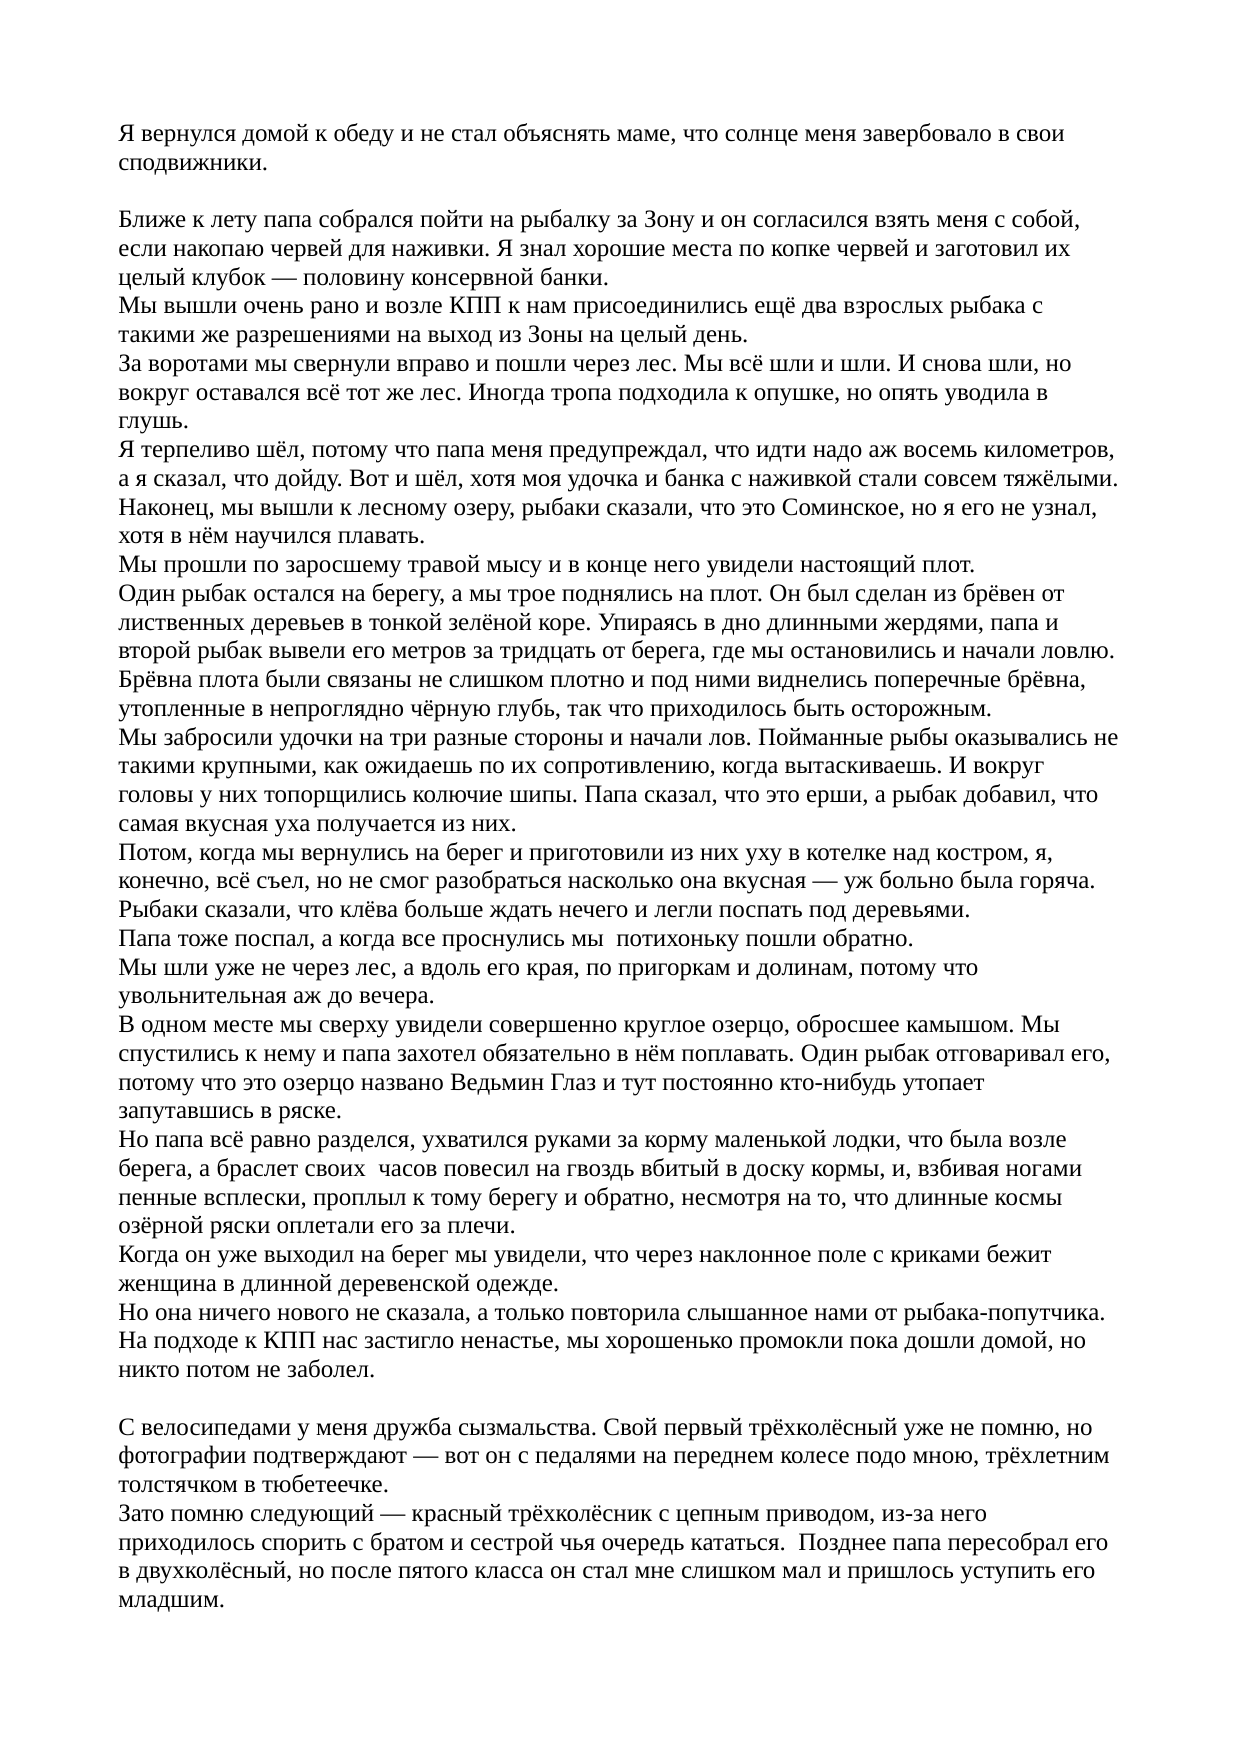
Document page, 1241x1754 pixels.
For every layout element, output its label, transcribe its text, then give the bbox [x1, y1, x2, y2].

text Мы прошли по заросшему травой мысу и в конце него увидели настоящий плот. [118, 549, 1122, 578]
text Брёвна плота были связаны не слишком плотно и под ними виднелись поперечные брёвна, утопленные в непроглядно чёрную глубь, так что приходилось быть осторожным. [118, 664, 1122, 722]
text Наконец, мы вышли к лесному озеру, рыбаки сказали, что это Соминское, но я его не узнал, хотя в нём научился плавать. [118, 492, 1122, 549]
text Но она ничего нового не сказала, а только повторила слышанное нами от рыбака-попутчика. [118, 1297, 1122, 1326]
text За воротами мы свернули вправо и пошли через лес. Мы всё шли и шли. И снова шли, но вокруг оставался всё тот же лес. Иногда тропа подходила к опушке, но опять уводила в глушь. [118, 348, 1122, 434]
text Я вернулся домой к обеду и не стал объяснять маме, что солнце меня завербовало в свои сподвижники. [118, 118, 1122, 176]
text Когда он уже выходил на берег мы увидели, что через наклонное поле с криками бежит женщина в длинной деревенской одежде. [118, 1239, 1122, 1297]
text На подходе к КПП нас застигло ненастье, мы хорошенько промокли пока дошли домой, но никто потом не заболел. [118, 1326, 1122, 1383]
text Рыбаки сказали, что клёва больше ждать нечего и легли поспать под деревьями. [118, 894, 1122, 923]
text Но папа всё равно разделся, ухватился руками за корму маленькой лодки, что была возле берега, а браслет своих часов повесил на гвоздь вбитый в доску кормы, и, взбивая ногами пенные всплески, проплыл к тому берегу и обратно, несмотря на то, что длинные космы озёрной ряски оплетали его за плечи. [118, 1124, 1122, 1239]
text Мы шли уже не через лес, а вдоль его края, по пригоркам и долинам, потому что увольнительная аж до вечера. [118, 952, 1122, 1009]
text Потом, когда мы вернулись на берег и приготовили из них уху в котелке над костром, я, конечно, всё съел, но не смог разобраться насколько она вкусная — уж больно была горяча. [118, 837, 1122, 894]
text Зато помню следующий — красный трёхколёсник с цепным приводом, из-за него приходилось спорить с братом и сестрой чья очередь кататься. Позднее папа пересобрал его в двухколёсный, но после пятого класса он стал мне слишком мал и пришлось уступить его младшим. [118, 1498, 1122, 1613]
text Папа тоже поспал, а когда все проснулись мы потихоньку пошли обратно. [118, 923, 1122, 952]
text Я терпеливо шёл, потому что папа меня предупреждал, что идти надо аж восемь километров, а я сказал, что дойду. Вот и шёл, хотя моя удочка и банка с наживкой стали совсем тяжёлыми. [118, 434, 1122, 492]
text Мы вышли очень рано и возле КПП к нам присоединились ещё два взрослых рыбака с такими же разрешениями на выход из Зоны на целый день. [118, 291, 1122, 348]
text В одном месте мы сверху увидели совершенно круглое озерцо, обросшее камышом. Мы спустились к нему и папа захотел обязательно в нём поплавать. Один рыбак отговаривал его, потому что это озерцо названо Ведьмин Глаз и тут постоянно кто-нибудь утопает запутавшись в ряске. [118, 1009, 1122, 1124]
text Мы забросили удочки на три разные стороны и начали лов. Пойманные рыбы оказывались не такими крупными, как ожидаешь по их сопротивлению, когда вытаскиваешь. И вокруг головы у них топорщились колючие шипы. Папа сказал, что это ерши, а рыбак добавил, что самая вкусная уха получается из них. [118, 722, 1122, 837]
text Ближе к лету папа собрался пойти на рыбалку за Зону и он согласился взять меня с собой, если накопаю червей для наживки. Я знал хорошие места по копке червей и заготовил их целый клубок — половину консервной банки. [118, 204, 1122, 291]
text С велосипедами у меня дружба сызмальства. Свой первый трёхколёсный уже не помню, но фотографии подтверждают — вот он с педалями на переднем колесе подо мною, трёхлетним толстячком в тюбетеечке. [118, 1412, 1122, 1498]
text Один рыбак остался на берегу, а мы трое поднялись на плот. Он был сделан из брёвен от лиственных деревьев в тонкой зелёной коре. Упираясь в дно длинными жердями, папа и второй рыбак вывели его метров за тридцать от берега, где мы остановились и начали ловлю. [118, 578, 1122, 664]
